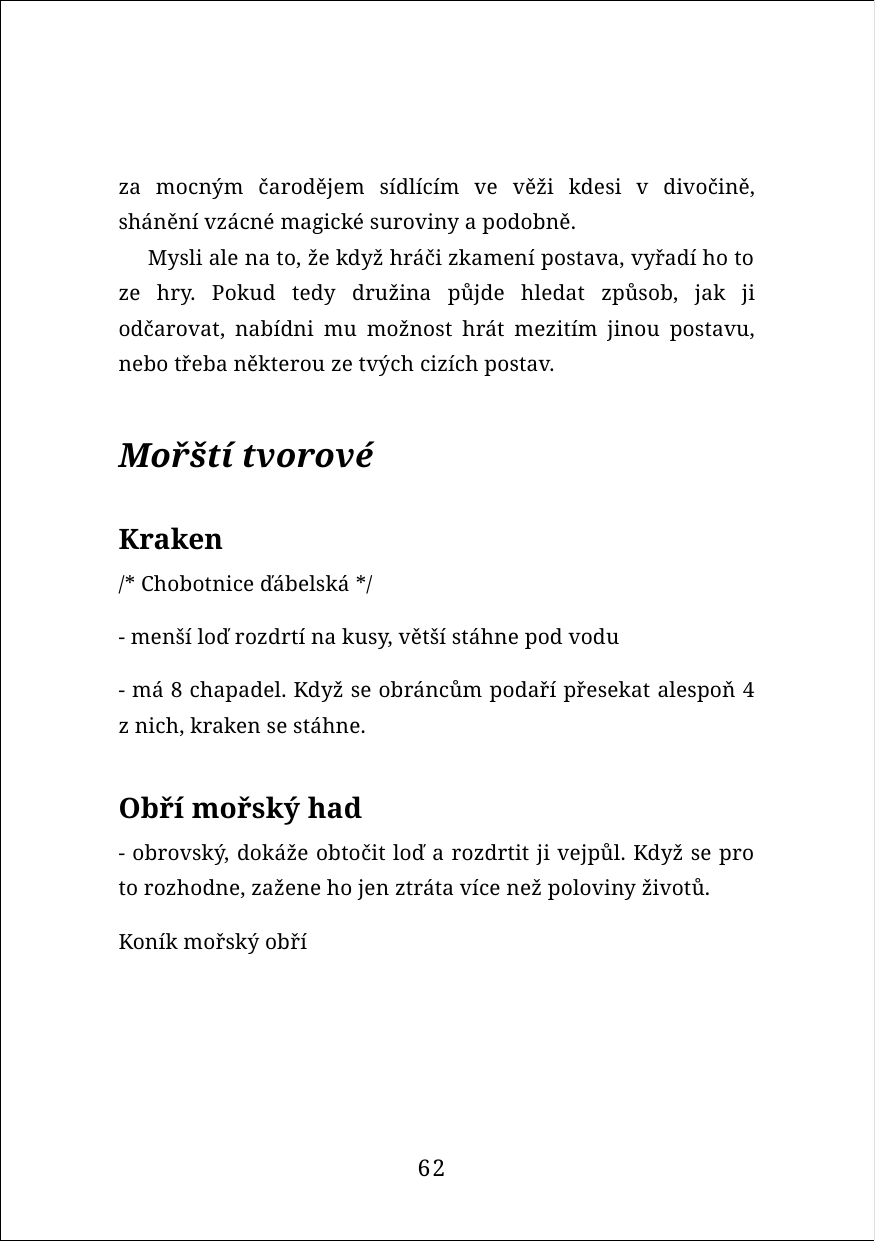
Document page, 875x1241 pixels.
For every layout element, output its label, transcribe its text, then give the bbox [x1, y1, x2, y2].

text /* Chobotnice ďábelská */ [118, 569, 756, 597]
text Koník mořský obří [118, 927, 756, 955]
text za mocným čarodějem sídlícím ve věži kdesi v divočině, shánění vzácné magické suroviny a podobně. Mysli ale na to, že když hráči zkamení postava, vyřadí ho to ze hry. Pokud tedy družina půjde hledat způsob, jak ji odčarovat, nabídni mu možnost hrát mezitím jinou postavu, nebo třeba některou ze tvých cizích postav. [118, 172, 756, 378]
subtitle Obří mořský had [118, 788, 756, 826]
text - obrovský, dokáže obtočit loď a rozdrtit ji vejpůl. Když se pro to rozhodne, zažene ho jen ztráta více než poloviny životů. [118, 838, 756, 902]
text - menší loď rozdrtí na kusy, větší stáhne pod vodu [118, 622, 756, 651]
subtitle Mořští tvorové [118, 432, 756, 478]
text - má 8 chapadel. Když se obráncům podaří přesekat alespoň 4 z nich, kraken se stáhne. [118, 676, 756, 739]
subtitle Kraken [118, 519, 756, 557]
